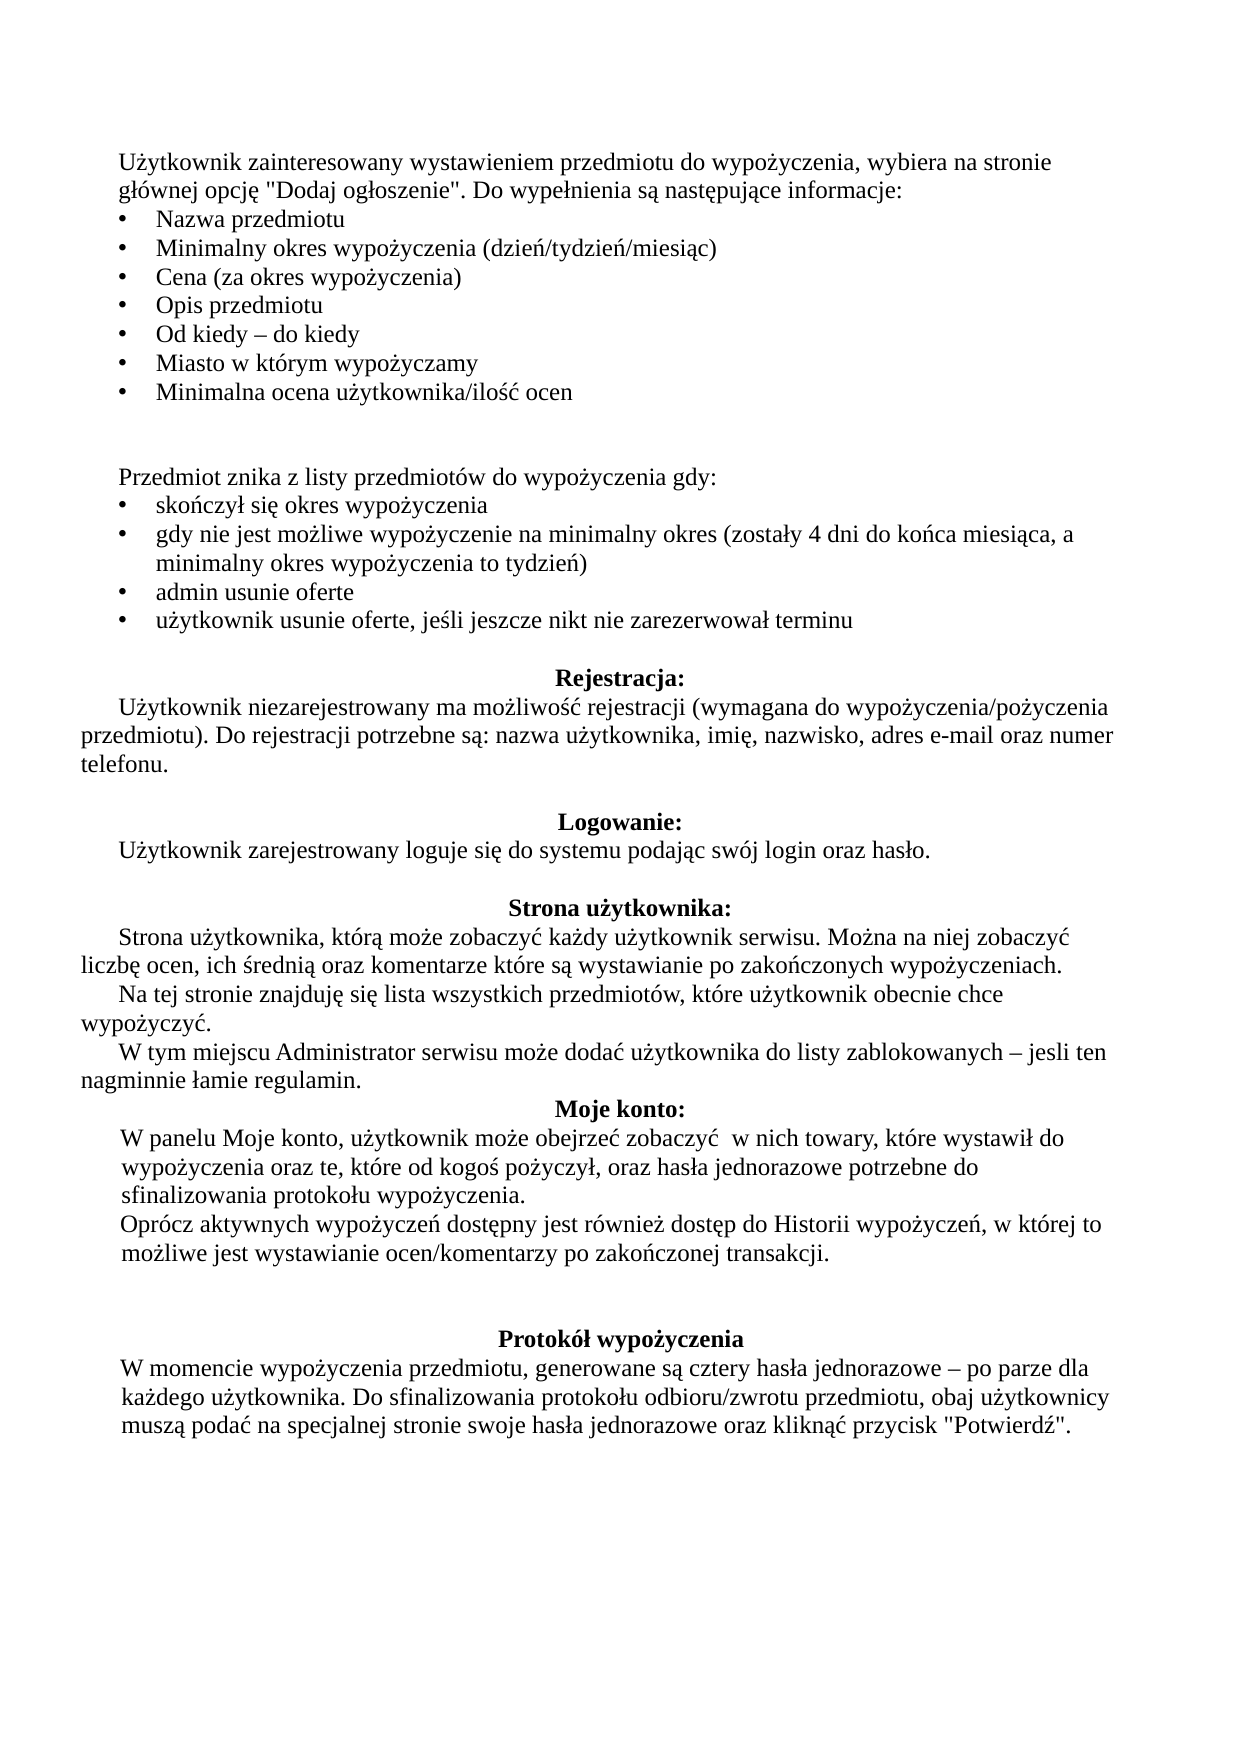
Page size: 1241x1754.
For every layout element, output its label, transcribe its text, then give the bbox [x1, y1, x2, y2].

list użytkownik usunie oferte, jeśli jeszcze nikt nie zarezerwował terminu [118, 605, 1122, 634]
text Rejestracja: [81, 663, 1122, 692]
text Oprócz aktywnych wypożyczeń dostępny jest również dostęp do Historii wypożyczeń, w której to możliwe jest wystawianie ocen/komentarzy po zakończonej transakcji. [120, 1209, 1122, 1267]
text Użytkownik niezarejestrowany ma możliwość rejestracji (wymagana do wypożyczenia/pożyczenia przedmiotu). Do rejestracji potrzebne są: nazwa użytkownika, imię, nazwisko, adres e-mail oraz numer telefonu. [81, 692, 1122, 778]
text W momencie wypożyczenia przedmiotu, generowane są cztery hasła jednorazowe – po parze dla każdego użytkownika. Do sfinalizowania protokołu odbioru/zwrotu przedmiotu, obaj użytkownicy muszą podać na specjalnej stronie swoje hasła jednorazowe oraz kliknąć przycisk "Potwierdź". [120, 1353, 1122, 1439]
list Cena (za okres wypożyczenia) [118, 262, 1122, 291]
text Strona użytkownika: [81, 893, 1122, 922]
text Przedmiot znika z listy przedmiotów do wypożyczenia gdy: [118, 462, 1122, 490]
text Użytkownik zainteresowany wystawieniem przedmiotu do wypożyczenia, wybiera na stronie głównej opcję "Dodaj ogłoszenie". Do wypełnienia są następujące informacje: [118, 147, 1122, 204]
list Nazwa przedmiotu [118, 204, 1122, 233]
text Strona użytkownika, którą może zobaczyć każdy użytkownik serwisu. Można na niej zobaczyć liczbę ocen, ich średnią oraz komentarze które są wystawianie po zakończonych wypożyczeniach. [81, 922, 1122, 979]
list gdy nie jest możliwe wypożyczenie na minimalny okres (zostały 4 dni do końca miesiąca, a minimalny okres wypożyczenia to tydzień) [118, 519, 1122, 577]
text Protokół wypożyczenia [120, 1324, 1122, 1353]
text Moje konto: [81, 1094, 1122, 1123]
text W panelu Moje konto, użytkownik może obejrzeć zobaczyć w nich towary, które wystawił do wypożyczenia oraz te, które od kogoś pożyczył, oraz hasła jednorazowe potrzebne do sfinalizowania protokołu wypożyczenia. [120, 1123, 1122, 1209]
text Na tej stronie znajduję się lista wszystkich przedmiotów, które użytkownik obecnie chce wypożyczyć. [81, 979, 1122, 1037]
list admin usunie oferte [118, 577, 1122, 605]
text W tym miejscu Administrator serwisu może dodać użytkownika do listy zablokowanych – jesli ten nagminnie łamie regulamin. [81, 1037, 1122, 1094]
list Minimalna ocena użytkownika/ilość ocen [118, 377, 1122, 406]
list Minimalny okres wypożyczenia (dzień/tydzień/miesiąc) [118, 233, 1122, 262]
list Miasto w którym wypożyczamy [118, 348, 1122, 377]
list skończył się okres wypożyczenia [118, 490, 1122, 519]
list Opis przedmiotu [118, 291, 1122, 319]
text Logowanie: [81, 807, 1122, 835]
text Użytkownik zarejestrowany loguje się do systemu podając swój login oraz hasło. [81, 835, 1122, 864]
list Od kiedy – do kiedy [118, 319, 1122, 348]
